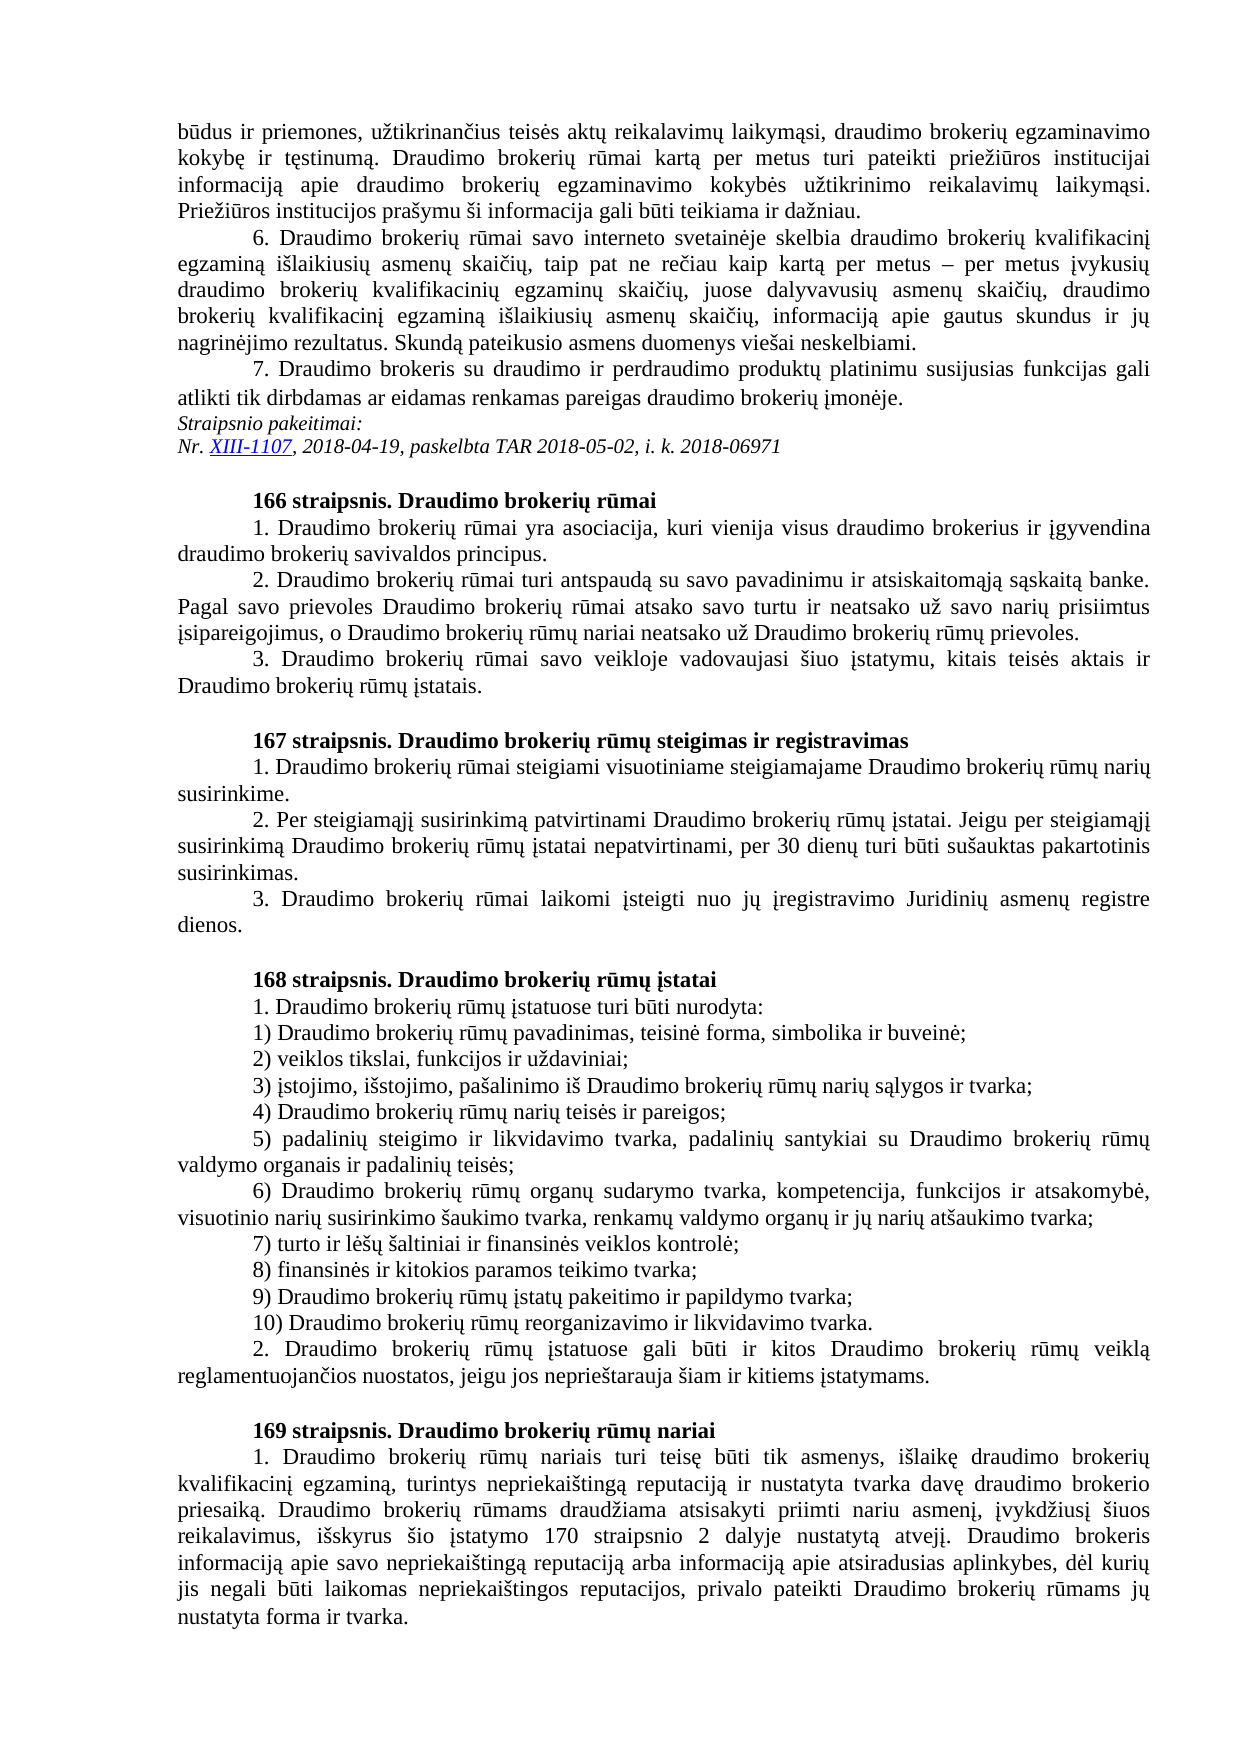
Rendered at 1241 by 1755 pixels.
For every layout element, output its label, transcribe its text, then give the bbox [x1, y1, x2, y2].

text Straipsnio pakeitimai: [177, 410, 1152, 434]
text 6) Draudimo brokerių rūmų organų sudarymo tvarka, kompetencija, funkcijos ir atsakomybė, visuotinio narių susirinkimo šaukimo tvarka, renkamų valdymo organų ir jų narių atšaukimo tvarka; [177, 1177, 1152, 1230]
text 3. Draudimo brokerių rūmai laikomi įsteigti nuo jų įregistravimo Juridinių asmenų registre dienos. [177, 885, 1152, 938]
text 2) veiklos tikslai, funkcijos ir uždaviniai; [177, 1046, 1152, 1072]
text 2. Per steigiamąjį susirinkimą patvirtinami Draudimo brokerių rūmų įstatai. Jeigu per steigiamąjį susirinkimą Draudimo brokerių rūmų įstatai nepatvirtinami, per 30 dienų turi būti sušauktas pakartotinis susirinkimas. [177, 806, 1152, 885]
text 3) įstojimo, išstojimo, pašalinimo iš Draudimo brokerių rūmų narių sąlygos ir tvarka; [177, 1072, 1152, 1098]
text 8) finansinės ir kitokios paramos teikimo tvarka; [177, 1256, 1152, 1283]
text 169 straipsnis. Draudimo brokerių rūmų nariai [177, 1417, 1152, 1443]
text 1. Draudimo brokerių rūmų nariais turi teisę būti tik asmenys, išlaikę draudimo brokerių kvalifikacinį egzaminą, turintys nepriekaištingą reputaciją ir nustatyta tvarka davę draudimo brokerio priesaiką. Draudimo brokerių rūmams draudžiama atsisakyti priimti nariu asmenį, įvykdžiusį šiuos reikalavimus, išskyrus šio įstatymo 170 straipsnio 2 dalyje nustatytą atvejį. Draudimo brokeris informaciją apie savo nepriekaištingą reputaciją arba informaciją apie atsiradusias aplinkybes, dėl kurių jis negali būti laikomas nepriekaištingos reputacijos, privalo pateikti Draudimo brokerių rūmams jų nustatyta forma ir tvarka. [177, 1443, 1152, 1630]
text 1. Draudimo brokerių rūmų įstatuose turi būti nurodyta: [177, 993, 1152, 1019]
text 2. Draudimo brokerių rūmai turi antspaudą su savo pavadinimu ir atsiskaitomąją sąskaitą banke. Pagal savo prievoles Draudimo brokerių rūmai atsako savo turtu ir neatsako už savo narių prisiimtus įsipareigojimus, o Draudimo brokerių rūmų nariai neatsako už Draudimo brokerių rūmų prievoles. [177, 566, 1152, 645]
text 5) padalinių steigimo ir likvidavimo tvarka, padalinių santykiai su Draudimo brokerių rūmų valdymo organais ir padalinių teisės; [177, 1124, 1152, 1177]
text 10) Draudimo brokerių rūmų reorganizavimo ir likvidavimo tvarka. [177, 1309, 1152, 1335]
text 9) Draudimo brokerių rūmų įstatų pakeitimo ir papildymo tvarka; [177, 1283, 1152, 1309]
text 2. Draudimo brokerių rūmų įstatuose gali būti ir kitos Draudimo brokerių rūmų veiklą reglamentuojančios nuostatos, jeigu jos neprieštarauja šiam ir kitiems įstatymams. [177, 1335, 1152, 1388]
text 1) Draudimo brokerių rūmų pavadinimas, teisinė forma, simbolika ir buveinė; [177, 1019, 1152, 1046]
text 7) turto ir lėšų šaltiniai ir finansinės veiklos kontrolė; [177, 1230, 1152, 1256]
text 6. Draudimo brokerių rūmai savo interneto svetainėje skelbia draudimo brokerių kvalifikacinį egzaminą išlaikiusių asmenų skaičių, taip pat ne rečiau kaip kartą per metus – per metus įvykusių draudimo brokerių kvalifikacinių egzaminų skaičių, juose dalyvavusių asmenų skaičių, draudimo brokerių kvalifikacinį egzaminą išlaikiusių asmenų skaičių, informaciją apie gautus skundus ir jų nagrinėjimo rezultatus. Skundą pateikusio asmens duomenys viešai neskelbiami. [177, 223, 1152, 355]
text būdus ir priemones, užtikrinančius teisės aktų reikalavimų laikymąsi, draudimo brokerių egzaminavimo kokybę ir tęstinumą. Draudimo brokerių rūmai kartą per metus turi pateikti priežiūros institucijai informaciją apie draudimo brokerių egzaminavimo kokybės užtikrinimo reikalavimų laikymąsi. Priežiūros institucijos prašymu ši informacija gali būti teikiama ir dažniau. [177, 118, 1152, 223]
text 167 straipsnis. Draudimo brokerių rūmų steigimas ir registravimas [177, 727, 1152, 753]
text 168 straipsnis. Draudimo brokerių rūmų įstatai [177, 966, 1152, 993]
text 1. Draudimo brokerių rūmai yra asociacija, kuri vienija visus draudimo brokerius ir įgyvendina draudimo brokerių savivaldos principus. [177, 514, 1152, 566]
text Nr. XIII-1107, 2018-04-19, paskelbta TAR 2018-05-02, i. k. 2018-06971 [177, 434, 1152, 458]
text 4) Draudimo brokerių rūmų narių teisės ir pareigos; [177, 1098, 1152, 1124]
text 166 straipsnis. Draudimo brokerių rūmai [177, 487, 1152, 514]
text 7. Draudimo brokeris su draudimo ir perdraudimo produktų platinimu susijusias funkcijas gali atlikti tik dirbdamas ar eidamas renkamas pareigas draudimo brokerių įmonėje. [177, 355, 1152, 410]
text 1. Draudimo brokerių rūmai steigiami visuotiniame steigiamajame Draudimo brokerių rūmų narių susirinkime. [177, 753, 1152, 806]
text 3. Draudimo brokerių rūmai savo veikloje vadovaujasi šiuo įstatymu, kitais teisės aktais ir Draudimo brokerių rūmų įstatais. [177, 645, 1152, 698]
